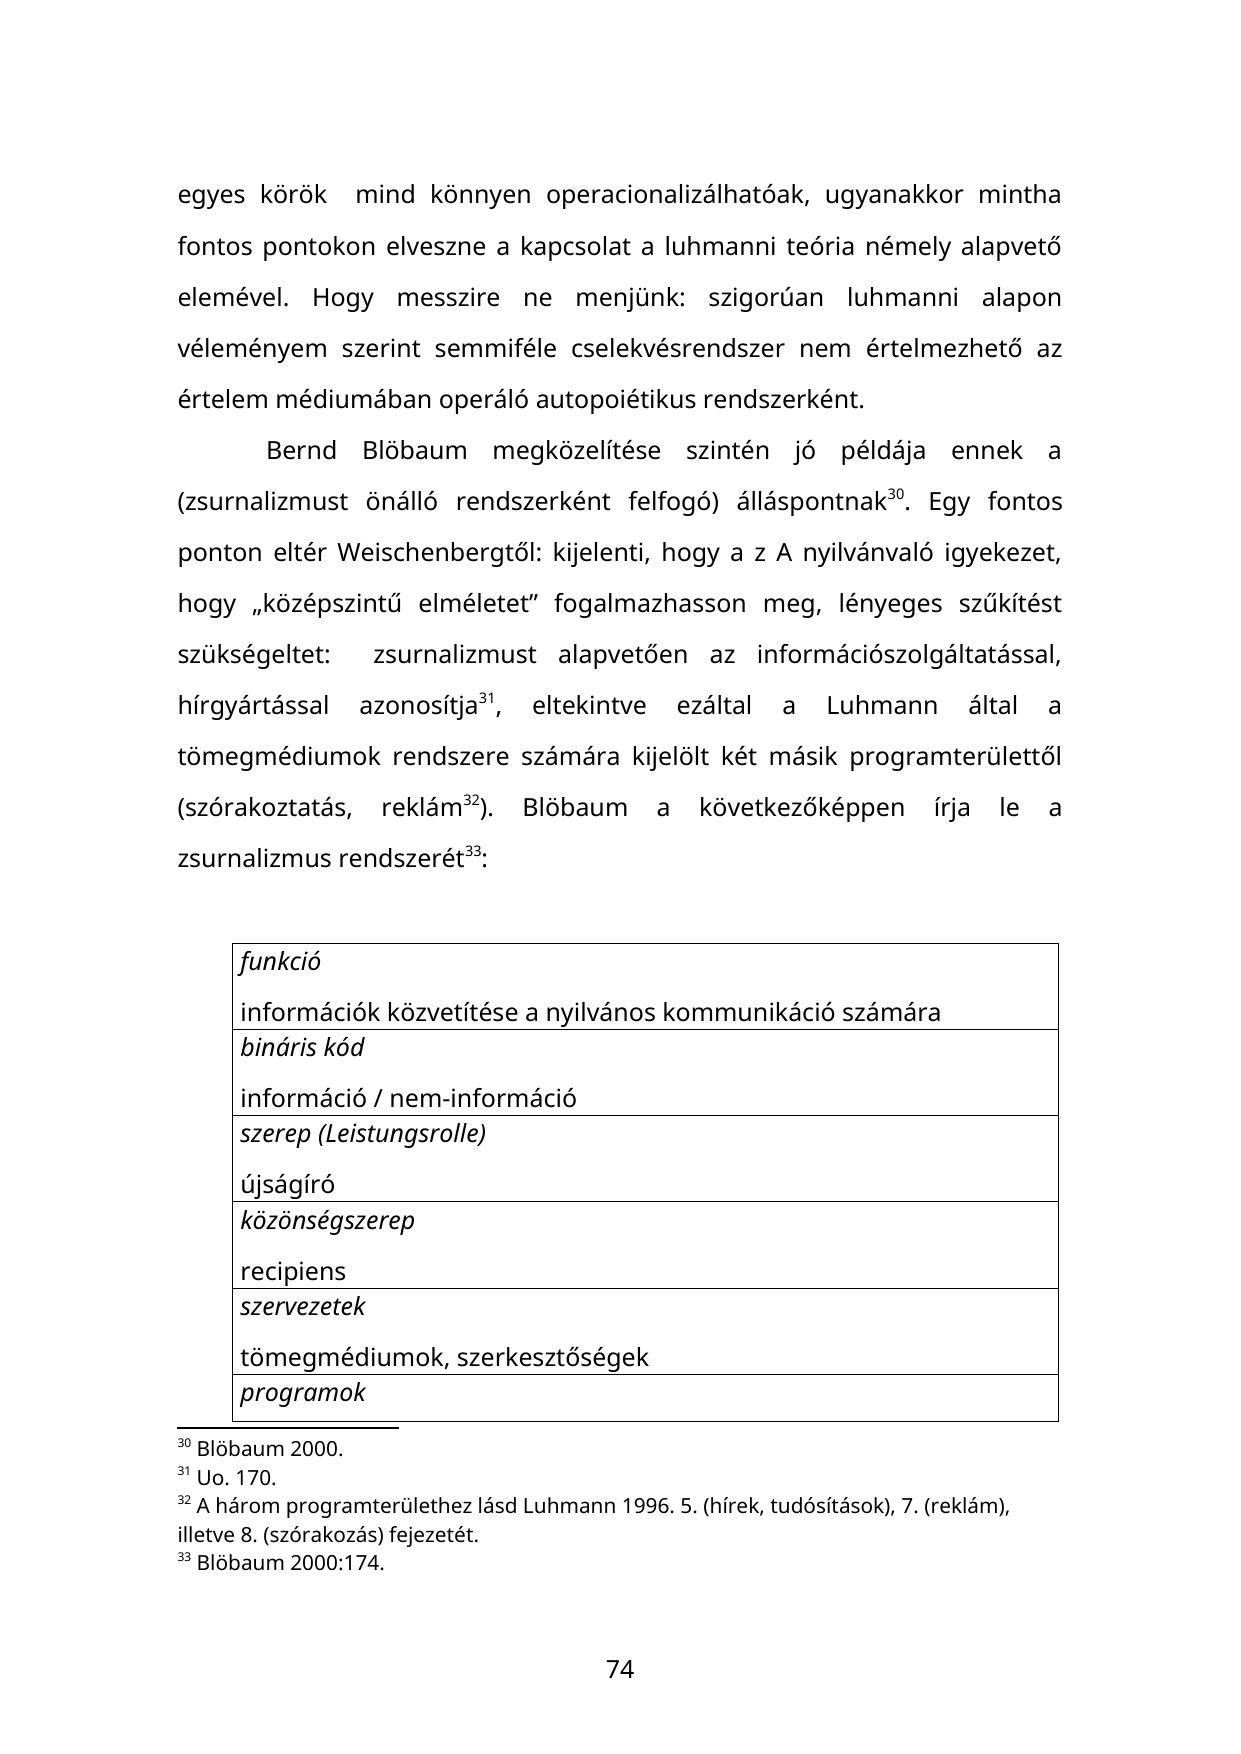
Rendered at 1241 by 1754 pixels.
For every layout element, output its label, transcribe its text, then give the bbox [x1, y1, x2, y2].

text Blöbaum 2000:174. [177, 1548, 1063, 1577]
table_cell programok [233, 1375, 1058, 1421]
text egyes körök mind könnyen operacionalizálhatóak, ugyanakkor mintha fontos pontokon elveszne a kapcsolat a luhmanni teória némely alapvető elemével. Hogy messzire ne menjünk: szigorúan luhmanni alapon véleményem szerint semmiféle cselekvésrendszer nem értelmezhető az értelem médiumában operáló autopoiétikus rendszerként. [177, 177, 1063, 415]
text Bernd Blöbaum megközelítése szintén jó példája ennek a (zsurnalizmust önálló rendszerként felfogó) álláspontnak. Egy fontos ponton eltér Weischenbergtől: kijelenti, hogy a z A nyilvánvaló igyekezet, hogy „középszintű elméletet” fogalmazhasson meg, lényeges szűkítést szükségeltet: zsurnalizmust alapvetően az információszolgáltatással, hírgyártással azonosítja, eltekintve ezáltal a Luhmann által a tömegmédiumok rendszere számára kijelölt két másik programterülettől (szórakoztatás, reklám). Blöbaum a következőképpen írja le a zsurnalizmus rendszerét: [177, 432, 1063, 875]
text Uo. 170. [177, 1463, 1063, 1491]
table_cell bináris kód információ / nem-információ [233, 1030, 1058, 1115]
table_cell közönségszerep recipiens [233, 1202, 1058, 1287]
table_cell szervezetek tömegmédiumok, szerkesztőségek [233, 1289, 1058, 1373]
text Blöbaum 2000. [177, 1434, 1063, 1463]
table_header funkció információk közvetítése a nyilvános kommunikáció számára [233, 944, 1058, 1029]
table_cell szerep (Leistungsrolle) újságíró [233, 1116, 1058, 1201]
text A három programterülethez lásd Luhmann 1996. 5. (hírek, tudósítások), 7. (reklám), illetve 8. (szórakozás) fejezetét. [177, 1491, 1063, 1548]
